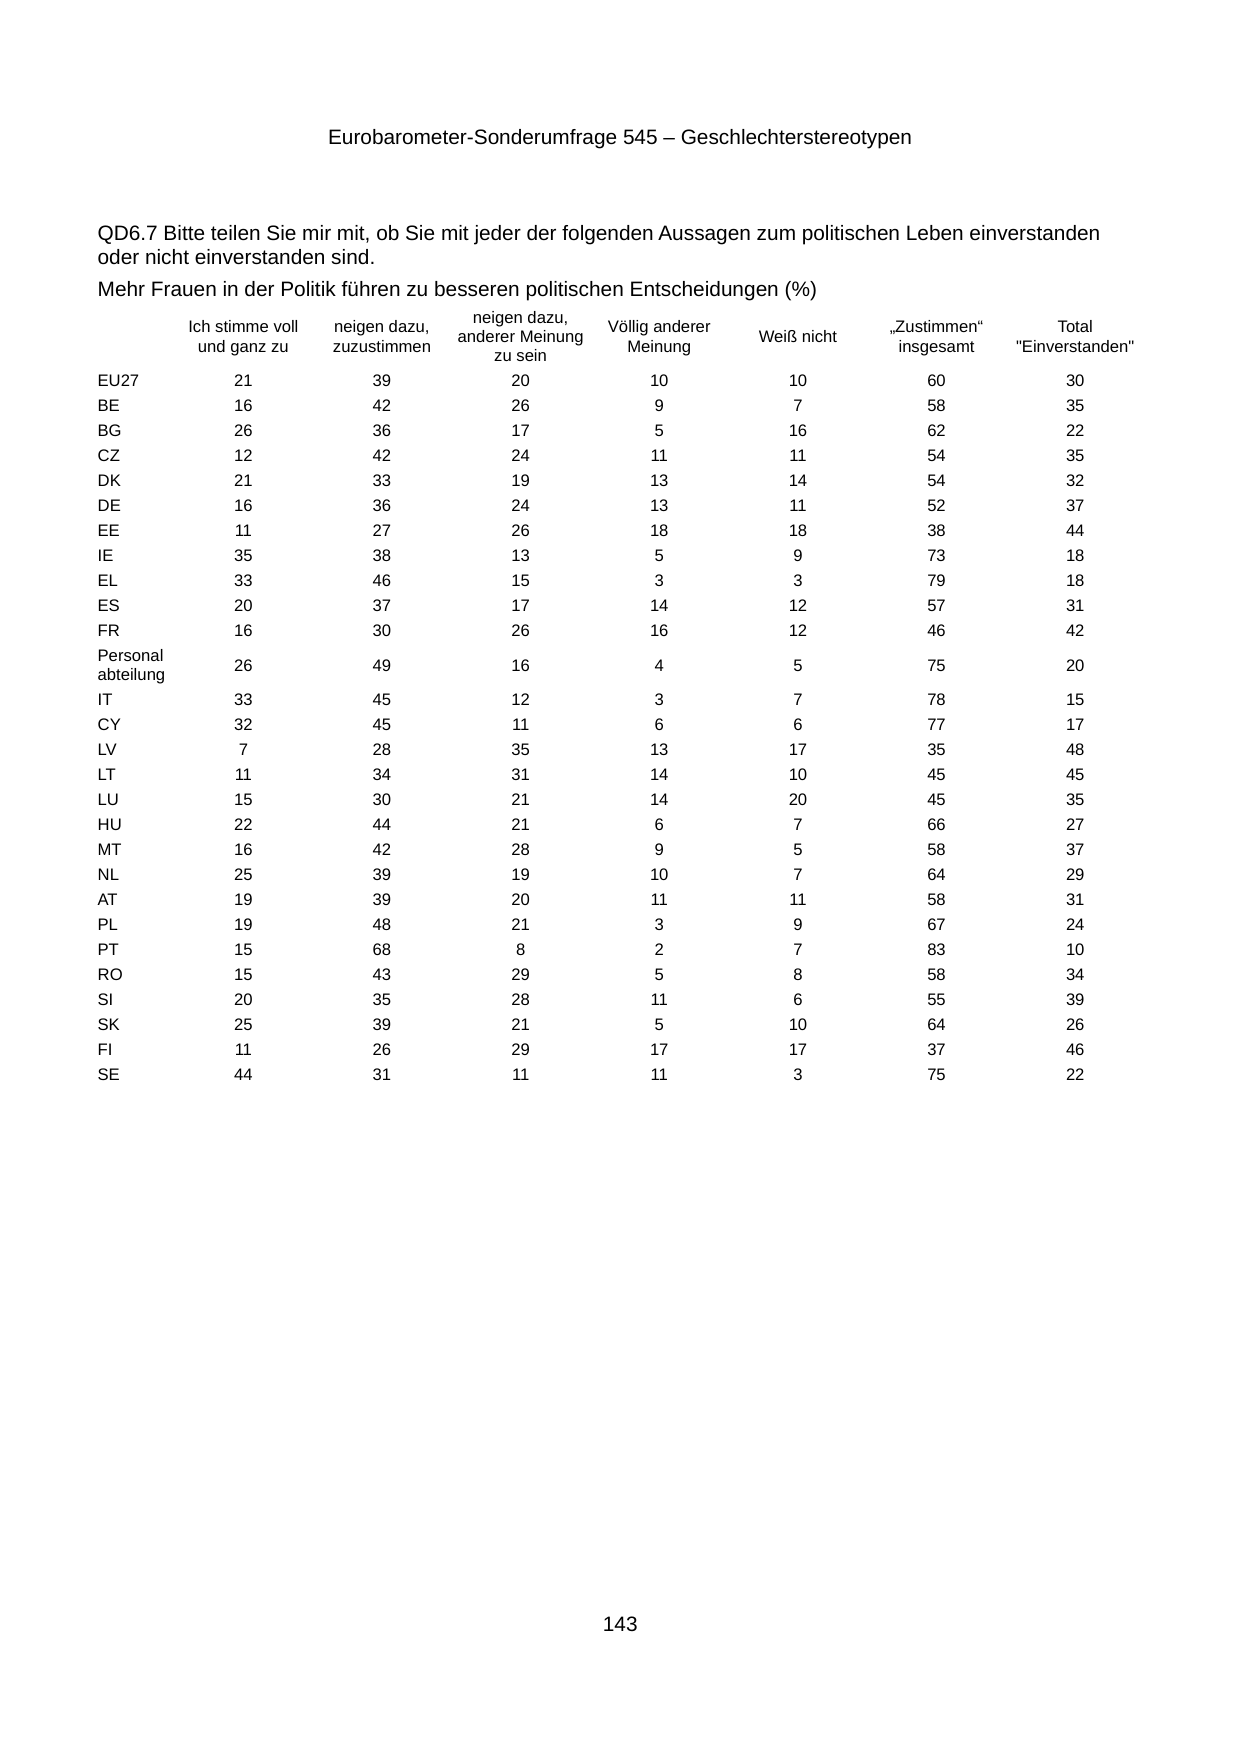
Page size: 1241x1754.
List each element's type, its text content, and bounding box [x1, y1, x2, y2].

table_cell 26 [174, 643, 312, 687]
table_cell 16 [174, 493, 312, 518]
table_cell HU [95, 812, 174, 837]
table_cell 16 [174, 393, 312, 418]
table_cell 78 [867, 687, 1006, 712]
table_cell 54 [867, 443, 1006, 468]
table_cell 45 [313, 687, 451, 712]
table_cell 30 [313, 787, 451, 812]
table_cell 27 [1006, 812, 1144, 837]
table_cell 7 [728, 393, 867, 418]
table_cell BG [95, 418, 174, 443]
table_cell 10 [590, 368, 728, 393]
table_cell 62 [867, 418, 1006, 443]
table_cell 18 [728, 518, 867, 543]
table_cell 30 [313, 618, 451, 643]
table_cell 26 [174, 418, 312, 443]
table_cell DE [95, 493, 174, 518]
table_cell 13 [590, 737, 728, 762]
table_cell 44 [1006, 518, 1144, 543]
table_cell 8 [451, 937, 590, 962]
table_cell 30 [1006, 368, 1144, 393]
table_cell 35 [1006, 443, 1144, 468]
table_cell 37 [1006, 493, 1144, 518]
table_cell 24 [1006, 912, 1144, 937]
table_cell 66 [867, 812, 1006, 837]
table_cell 3 [590, 568, 728, 593]
table_cell 31 [1006, 887, 1144, 912]
table_cell 45 [867, 787, 1006, 812]
table_cell 37 [1006, 837, 1144, 862]
table_cell 19 [451, 862, 590, 887]
table_cell 15 [451, 568, 590, 593]
table_cell 42 [313, 443, 451, 468]
table_cell PT [95, 937, 174, 962]
table_cell 38 [867, 518, 1006, 543]
table_cell 44 [174, 1062, 312, 1087]
table_cell 3 [590, 687, 728, 712]
table_cell 38 [313, 543, 451, 568]
table_cell 8 [728, 962, 867, 987]
table_cell 45 [867, 762, 1006, 787]
table_cell 20 [1006, 643, 1144, 687]
table_cell 29 [1006, 862, 1144, 887]
table_cell 46 [313, 568, 451, 593]
table_cell 3 [728, 568, 867, 593]
table_cell 52 [867, 493, 1006, 518]
table_cell 21 [174, 368, 312, 393]
table_cell 15 [174, 937, 312, 962]
table_cell 26 [451, 518, 590, 543]
table_cell 22 [1006, 418, 1144, 443]
table_cell 21 [174, 468, 312, 493]
table_cell 2 [590, 937, 728, 962]
table_cell 9 [590, 393, 728, 418]
table_cell 20 [174, 593, 312, 618]
table_cell 5 [590, 418, 728, 443]
table_cell 42 [313, 393, 451, 418]
table_cell 11 [451, 712, 590, 737]
table_cell LV [95, 737, 174, 762]
table_cell 37 [867, 1037, 1006, 1062]
table_cell 25 [174, 862, 312, 887]
table_cell Mehr Frauen in der Politik führen zu besseren politischen Entscheidungen (%) [95, 273, 1144, 305]
table_cell 26 [451, 618, 590, 643]
table_cell 11 [728, 887, 867, 912]
table_cell NL [95, 862, 174, 887]
table_cell Weiß nicht [728, 305, 867, 368]
table_cell 32 [1006, 468, 1144, 493]
table_cell 7 [728, 937, 867, 962]
table_cell 42 [1006, 618, 1144, 643]
table_cell 16 [174, 837, 312, 862]
table_cell 58 [867, 962, 1006, 987]
table_cell 15 [174, 787, 312, 812]
table_cell 18 [1006, 543, 1144, 568]
table_cell 11 [590, 443, 728, 468]
table_cell 33 [313, 468, 451, 493]
table_cell 5 [590, 543, 728, 568]
table_cell FR [95, 618, 174, 643]
table_cell 26 [1006, 1012, 1144, 1037]
table_cell 48 [313, 912, 451, 937]
table_cell 34 [313, 762, 451, 787]
table_cell 7 [728, 812, 867, 837]
table_header QD6.7 Bitte teilen Sie mir mit, ob Sie mit jeder der folgenden Aussagen zum politischen Leben einverstanden oder nicht einverstanden sind. [95, 217, 1144, 272]
table_cell 15 [174, 962, 312, 987]
table_cell 58 [867, 887, 1006, 912]
table_cell 9 [590, 837, 728, 862]
table_cell 75 [867, 1062, 1006, 1087]
table_cell 57 [867, 593, 1006, 618]
table_cell 43 [313, 962, 451, 987]
table_cell 6 [728, 712, 867, 737]
table_cell 9 [728, 543, 867, 568]
table_cell 12 [728, 593, 867, 618]
table_cell 15 [1006, 687, 1144, 712]
table_cell 17 [728, 1037, 867, 1062]
table_cell 16 [590, 618, 728, 643]
table_cell 24 [451, 443, 590, 468]
table_cell 20 [728, 787, 867, 812]
table_cell 35 [174, 543, 312, 568]
table_cell DK [95, 468, 174, 493]
table_cell 11 [451, 1062, 590, 1087]
table_cell 7 [728, 862, 867, 887]
table_cell 11 [174, 762, 312, 787]
table_cell IE [95, 543, 174, 568]
table_cell 3 [590, 912, 728, 937]
table_cell SK [95, 1012, 174, 1037]
table_cell 45 [1006, 762, 1144, 787]
table_cell MT [95, 837, 174, 862]
table_cell 11 [174, 1037, 312, 1062]
table_cell 67 [867, 912, 1006, 937]
table_cell 28 [313, 737, 451, 762]
table_cell 9 [728, 912, 867, 937]
table_cell „Zustimmen“ insgesamt [867, 305, 1006, 368]
table_cell 83 [867, 937, 1006, 962]
table_cell 20 [451, 887, 590, 912]
table_cell 13 [590, 468, 728, 493]
table_cell neigen dazu, zuzustimmen [313, 305, 451, 368]
table_cell 4 [590, 643, 728, 687]
table_cell 39 [313, 887, 451, 912]
table_cell 29 [451, 1037, 590, 1062]
table_cell 21 [451, 1012, 590, 1037]
table_cell Völlig anderer Meinung [590, 305, 728, 368]
table_cell 16 [174, 618, 312, 643]
table_cell 39 [1006, 987, 1144, 1012]
table_cell 75 [867, 643, 1006, 687]
table_cell 11 [174, 518, 312, 543]
table_cell 35 [867, 737, 1006, 762]
table_cell 39 [313, 862, 451, 887]
table_cell 6 [590, 812, 728, 837]
table_cell 11 [590, 1062, 728, 1087]
table_cell 20 [174, 987, 312, 1012]
table_cell 10 [728, 762, 867, 787]
table_cell FI [95, 1037, 174, 1062]
table_cell EU27 [95, 368, 174, 393]
table_cell 33 [174, 568, 312, 593]
table_cell 54 [867, 468, 1006, 493]
table_cell 35 [1006, 393, 1144, 418]
table_cell EL [95, 568, 174, 593]
table_cell 17 [728, 737, 867, 762]
table_cell LT [95, 762, 174, 787]
table_cell 27 [313, 518, 451, 543]
table_cell 68 [313, 937, 451, 962]
table_cell 14 [590, 787, 728, 812]
table_cell 6 [728, 987, 867, 1012]
table_cell 39 [313, 1012, 451, 1037]
table_cell 10 [728, 368, 867, 393]
table_cell 5 [590, 1012, 728, 1037]
table_cell 45 [313, 712, 451, 737]
table_cell 35 [451, 737, 590, 762]
table_cell 26 [451, 393, 590, 418]
table_cell 22 [174, 812, 312, 837]
table_cell 10 [590, 862, 728, 887]
table_cell 73 [867, 543, 1006, 568]
table_cell 28 [451, 837, 590, 862]
table_cell 35 [1006, 787, 1144, 812]
table_cell 49 [313, 643, 451, 687]
table_cell 11 [590, 887, 728, 912]
table_cell 12 [728, 618, 867, 643]
table_cell 18 [1006, 568, 1144, 593]
table_cell 11 [590, 987, 728, 1012]
table_cell 21 [451, 912, 590, 937]
table_cell 3 [728, 1062, 867, 1087]
table_cell 11 [728, 443, 867, 468]
table_cell 5 [590, 962, 728, 987]
table_cell 16 [728, 418, 867, 443]
table_cell 35 [313, 987, 451, 1012]
table_cell 17 [1006, 712, 1144, 737]
table_cell 31 [1006, 593, 1144, 618]
table_cell 14 [590, 593, 728, 618]
table_cell 5 [728, 837, 867, 862]
table_cell 48 [1006, 737, 1144, 762]
table_cell Personalabteilung [95, 643, 174, 687]
table_cell 55 [867, 987, 1006, 1012]
table_cell 58 [867, 393, 1006, 418]
table_cell 64 [867, 862, 1006, 887]
table_cell IT [95, 687, 174, 712]
table_cell 7 [728, 687, 867, 712]
table_cell 42 [313, 837, 451, 862]
table_cell 22 [1006, 1062, 1144, 1087]
table_cell 28 [451, 987, 590, 1012]
table_cell 10 [1006, 937, 1144, 962]
table_cell 77 [867, 712, 1006, 737]
table_cell 6 [590, 712, 728, 737]
table_cell neigen dazu, anderer Meinung zu sein [451, 305, 590, 368]
table_cell 46 [1006, 1037, 1144, 1062]
table_cell CY [95, 712, 174, 737]
table_cell 36 [313, 493, 451, 518]
table_cell 34 [1006, 962, 1144, 987]
table_cell PL [95, 912, 174, 937]
table_cell 33 [174, 687, 312, 712]
table_cell 60 [867, 368, 1006, 393]
table_cell 11 [728, 493, 867, 518]
table_cell ES [95, 593, 174, 618]
table_cell 12 [174, 443, 312, 468]
table_cell 39 [313, 368, 451, 393]
table_cell 14 [590, 762, 728, 787]
table_cell 10 [728, 1012, 867, 1037]
table_cell AT [95, 887, 174, 912]
table_cell BE [95, 393, 174, 418]
table_cell 19 [174, 887, 312, 912]
table_cell 26 [313, 1037, 451, 1062]
table_cell 20 [451, 368, 590, 393]
table_cell Total "Einverstanden" [1006, 305, 1144, 368]
table_cell 13 [451, 543, 590, 568]
table_cell SI [95, 987, 174, 1012]
table_cell Ich stimme voll und ganz zu [174, 305, 312, 368]
table_cell RO [95, 962, 174, 987]
table_cell 17 [451, 418, 590, 443]
table_cell 17 [590, 1037, 728, 1062]
table_cell 64 [867, 1012, 1006, 1037]
table_cell 19 [174, 912, 312, 937]
table_cell 31 [451, 762, 590, 787]
table_cell SE [95, 1062, 174, 1087]
table_cell 13 [590, 493, 728, 518]
table_cell EE [95, 518, 174, 543]
table_cell 25 [174, 1012, 312, 1037]
table_cell 79 [867, 568, 1006, 593]
table_cell 46 [867, 618, 1006, 643]
table_cell 32 [174, 712, 312, 737]
table_cell 37 [313, 593, 451, 618]
table_cell 17 [451, 593, 590, 618]
table_cell 21 [451, 812, 590, 837]
table_cell 19 [451, 468, 590, 493]
table_cell 18 [590, 518, 728, 543]
table_cell 31 [313, 1062, 451, 1087]
table_cell 29 [451, 962, 590, 987]
table_cell 24 [451, 493, 590, 518]
table_cell CZ [95, 443, 174, 468]
table_cell 36 [313, 418, 451, 443]
table_cell 7 [174, 737, 312, 762]
table_cell [95, 305, 174, 368]
table_cell 14 [728, 468, 867, 493]
table_cell 44 [313, 812, 451, 837]
table_cell 12 [451, 687, 590, 712]
table_cell 5 [728, 643, 867, 687]
table_cell 21 [451, 787, 590, 812]
table_cell LU [95, 787, 174, 812]
table_cell 16 [451, 643, 590, 687]
table_cell 58 [867, 837, 1006, 862]
